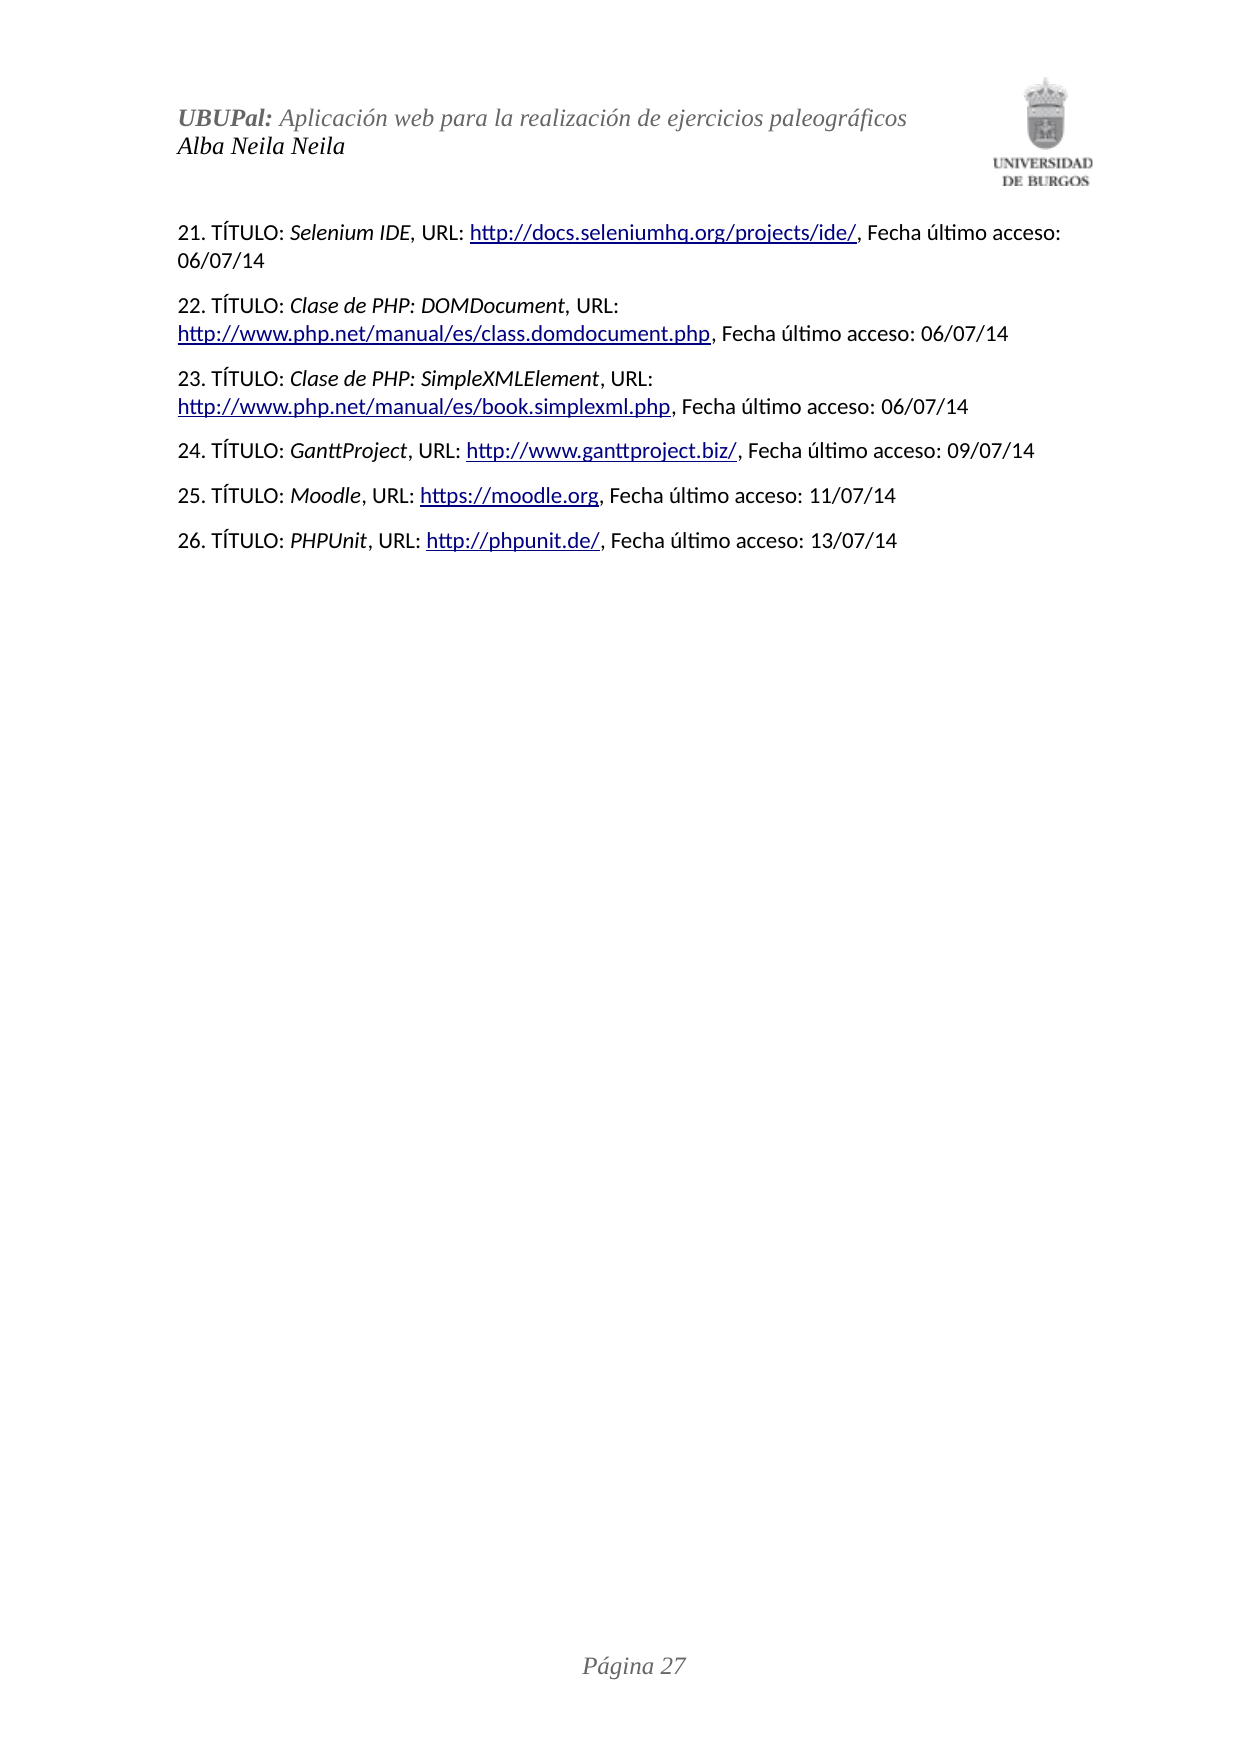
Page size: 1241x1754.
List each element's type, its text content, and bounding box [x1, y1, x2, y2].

text 26. TÍTULO: PHPUnit, URL: http://phpunit.de/, Fecha último acceso: 13/07/14 [177, 526, 1092, 554]
text 24. TÍTULO: GanttProject, URL: http://www.ganttproject.biz/, Fecha último acceso: 09/07/14 [177, 436, 1092, 464]
picture [993, 77, 1093, 186]
text 21. TÍTULO: Selenium IDE, URL: http://docs.seleniumhq.org/projects/ide/, Fecha último acceso: 06/07/14 [177, 218, 1092, 274]
text 23. TÍTULO: Clase de PHP: SimpleXMLElement, URL: http://www.php.net/manual/es/book.simplexml.php, Fecha último acceso: 06/07/14 [177, 364, 1092, 420]
text 22. TÍTULO: Clase de PHP: DOMDocument, URL: http://www.php.net/manual/es/class.domdocument.php, Fecha último acceso: 06/07/14 [177, 291, 1092, 347]
text 25. TÍTULO: Moodle, URL: https://moodle.org, Fecha último acceso: 11/07/14 [177, 481, 1092, 509]
